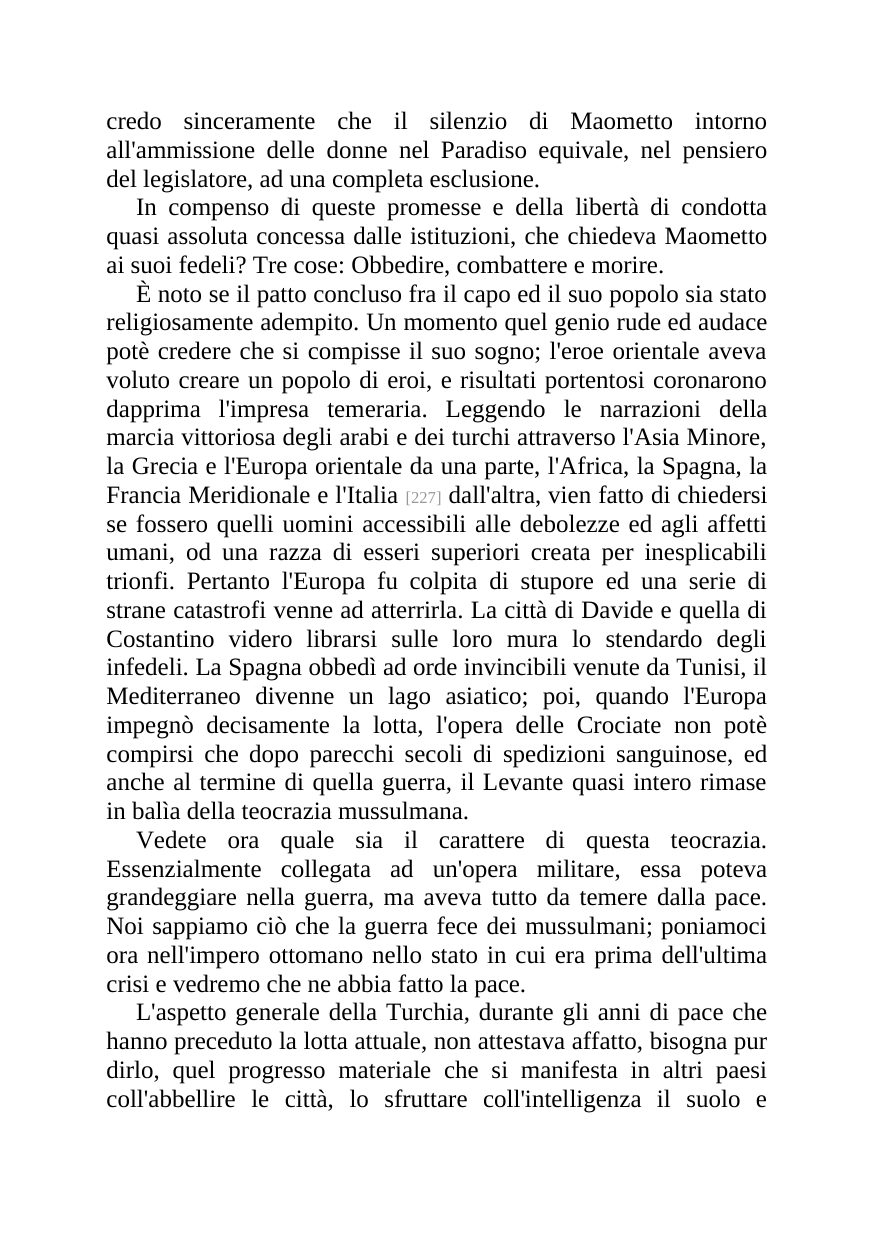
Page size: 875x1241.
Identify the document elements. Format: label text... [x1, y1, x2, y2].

text L'aspetto generale della Turchia, durante gli anni di pace che hanno preceduto la lotta attuale, non attestava affatto, bisogna pur dirlo, quel progresso materiale che si manifesta in altri paesi coll'abbellire le città, lo sfruttare coll'intelligenza il suolo e [106, 997, 768, 1112]
text Vedete ora quale sia il carattere di questa teocrazia. Essenzialmente collegata ad un'opera militare, essa poteva grandeggiare nella guerra, ma aveva tutto da temere dalla pace. Noi sappiamo ciò che la guerra fece dei mussulmani; poniamoci ora nell'impero ottomano nello stato in cui era prima dell'ultima crisi e vedremo che ne abbia fatto la pace. [106, 825, 768, 997]
text credo sinceramente che il silenzio di Maometto intorno all'ammissione delle donne nel Paradiso equivale, nel pensiero del legislatore, ad una completa esclusione. [106, 106, 768, 192]
text È noto se il patto concluso fra il capo ed il suo popolo sia stato religiosamente adempito. Un momento quel genio rude ed audace potè credere che si compisse il suo sogno; l'eroe orientale aveva voluto creare un popolo di eroi, e risultati portentosi coronarono dapprima l'impresa temeraria. Leggendo le narrazioni della marcia vittoriosa degli arabi e dei turchi attraverso l'Asia Minore, la Grecia e l'Europa orientale da una parte, l'Africa, la Spagna, la Francia Meridionale e l'Italia [227] dall'altra, vien fatto di chiedersi se fossero quelli uomini accessibili alle debolezze ed agli affetti umani, od una razza di esseri superiori creata per inesplicabili trionfi. Pertanto l'Europa fu colpita di stupore ed una serie di strane catastrofi venne ad atterrirla. La città di Davide e quella di Costantino videro librarsi sulle loro mura lo stendardo degli infedeli. La Spagna obbedì ad orde invincibili venute da Tunisi, il Mediterraneo divenne un lago asiatico; poi, quando l'Europa impegnò decisamente la lotta, l'opera delle Crociate non potè compirsi che dopo parecchi secoli di spedizioni sanguinose, ed anche al termine di quella guerra, il Levante quasi intero rimase in balìa della teocrazia mussulmana. [106, 279, 768, 825]
text In compenso di queste promesse e della libertà di condotta quasi assoluta concessa dalle istituzioni, che chiedeva Maometto ai suoi fedeli? Tre cose: Obbedire, combattere e morire. [106, 192, 768, 279]
